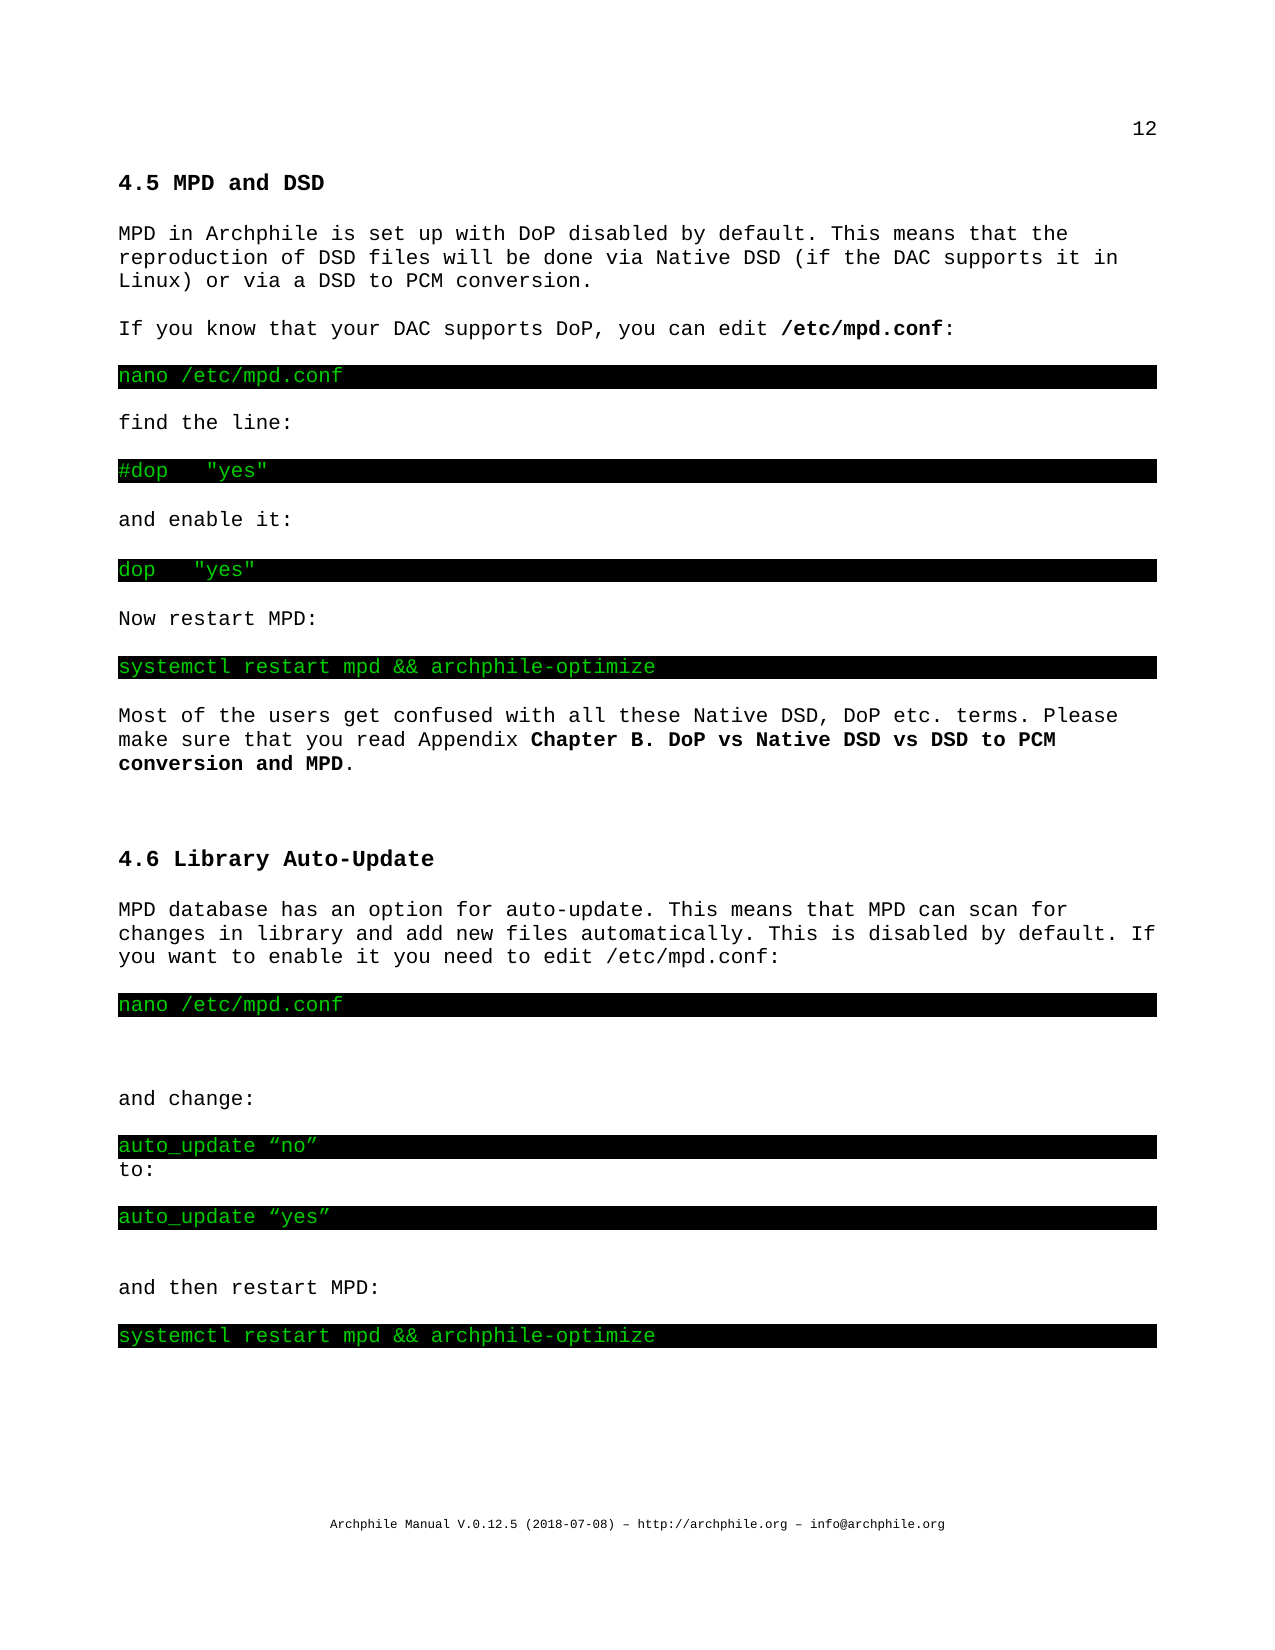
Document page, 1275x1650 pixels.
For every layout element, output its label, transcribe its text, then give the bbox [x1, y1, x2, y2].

text Most of the users get confused with all these Native DSD, DoP etc. terms. Please make sure that you read Appendix Chapter B. DoP vs Native DSD vs DSD to PCM conversion and MPD. [118, 705, 1157, 776]
text systemctl restart mpd && archphile-optimize [118, 656, 1157, 679]
text MPD in Archphile is set up with DoP disabled by default. This means that the reproduction of DSD files will be done via Native DSD (if the DAC supports it in Linux) or via a DSD to PCM conversion. [118, 223, 1157, 294]
text Now restart MPD: [118, 608, 1157, 632]
text and change: [118, 1088, 1157, 1112]
text 4.6 Library Auto-Update [118, 847, 1157, 873]
text #dop "yes" [118, 459, 1157, 483]
text to: [118, 1159, 1157, 1183]
text MPD database has an option for auto-update. This means that MPD can scan for changes in library and add new files automatically. This is disabled by default. If you want to enable it you need to edit /etc/mpd.conf: [118, 899, 1157, 970]
text If you know that your DAC supports DoP, you can edit /etc/mpd.conf: [118, 318, 1157, 341]
text find the line: [118, 412, 1157, 436]
text nano /etc/mpd.conf [118, 993, 1157, 1017]
text nano /etc/mpd.conf [118, 365, 1157, 389]
text and enable it: [118, 509, 1157, 533]
text and then restart MPD: [118, 1277, 1157, 1301]
text systemctl restart mpd && archphile-optimize [118, 1324, 1157, 1348]
text auto_update “no” [118, 1135, 1157, 1159]
text dop "yes" [118, 559, 1157, 582]
text auto_update “yes” [118, 1206, 1157, 1230]
text 4.5 MPD and DSD [118, 171, 1157, 197]
